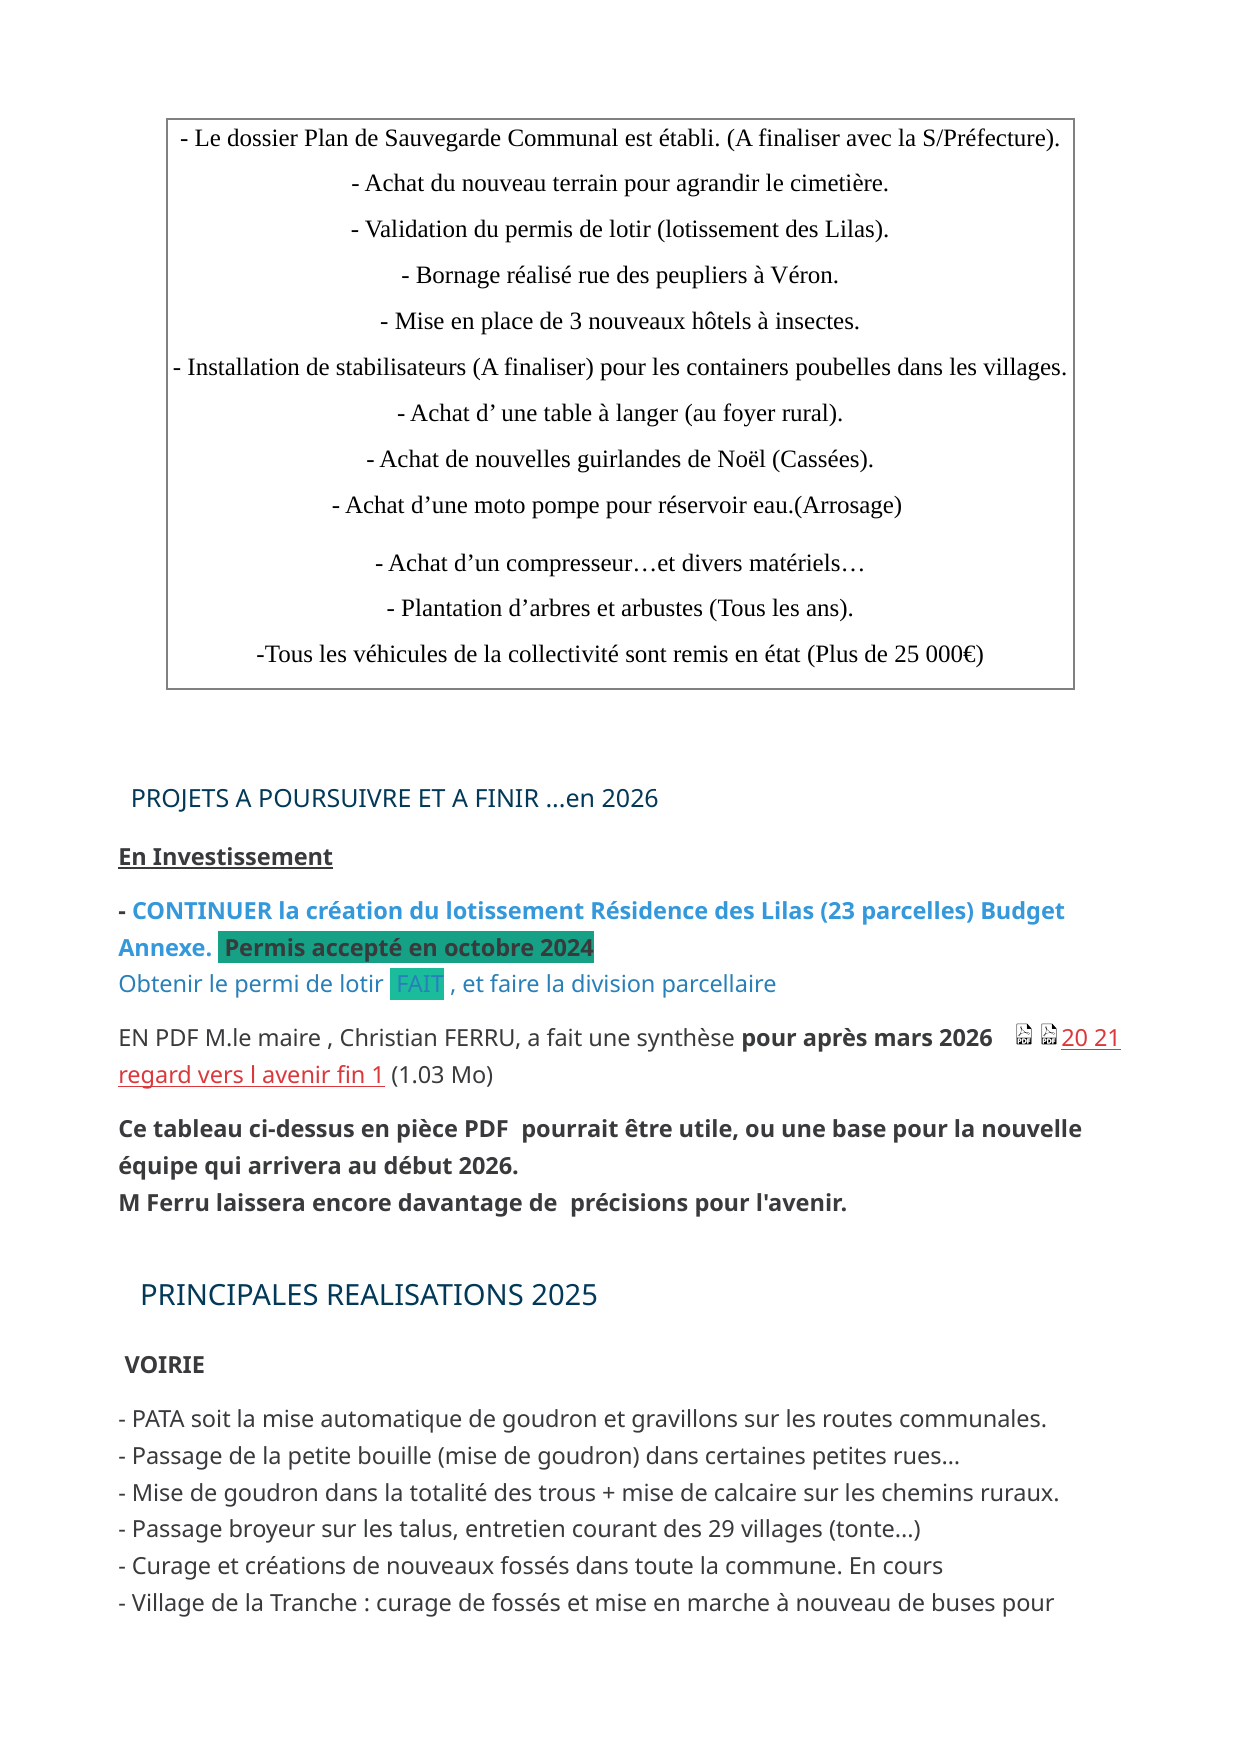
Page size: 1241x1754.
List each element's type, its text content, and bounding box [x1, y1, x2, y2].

text VOIRIE [118, 1348, 1122, 1380]
picture [1011, 1021, 1062, 1047]
text EN PDF M.le maire , Christian FERRU, a fait une synthèse pour après mars 2026 20 21 regard vers l avenir fin 1 (1.03 Mo) [118, 1022, 1122, 1091]
table_header - Le dossier Plan de Sauvegarde Communal est établi. (A finaliser avec la S/Préfecture). - Achat du nouveau terrain pour agrandir le cimetière. - Validation du permis de lotir (lotissement des Lilas). - Bornage réalisé rue des peupliers à Véron. - Mise en place de 3 nouveaux hôtels à insectes. - Installation de stabilisateurs (A finaliser) pour les containers poubelles dans les villages. - Achat d’ une table à langer (au foyer rural). - Achat de nouvelles guirlandes de Noël (Cassées). - Achat d’une moto pompe pour réservoir eau.(Arrosage) - Achat d’un compresseur…et divers matériels… - Plantation d’arbres et arbustes (Tous les ans). -Tous les véhicules de la collectivité sont remis en état (Plus de 25 000€) [168, 120, 1073, 688]
subtitle PROJETS A POURSUIVRE ET A FINIR ...en 2026 [118, 781, 1122, 815]
text - PATA soit la mise automatique de goudron et gravillons sur les routes communales. - Passage de la petite bouille (mise de goudron) dans certaines petites rues… - Mise de goudron dans la totalité des trous + mise de calcaire sur les chemins ruraux. - Passage broyeur sur les talus, entretien courant des 29 villages (tonte...) - Curage et créations de nouveaux fossés dans toute la commune. En cours - Village de la Tranche : curage de fossés et mise en marche à nouveau de buses pour [118, 1402, 1122, 1618]
text En Investissement [118, 840, 1122, 872]
text - CONTINUER la création du lotissement Résidence des Lilas (23 parcelles) Budget Annexe. Permis accepté en octobre 2024 Obtenir le permi de lotir FAIT , et faire la division parcellaire [118, 894, 1122, 1000]
subtitle PRINCIPALES REALISATIONS 2025 [118, 1274, 1122, 1314]
text Ce tableau ci-dessus en pièce PDF pourrait être utile, ou une base pour la nouvelle équipe qui arrivera au début 2026. M Ferru laissera encore davantage de précisions pour l'avenir. [118, 1112, 1122, 1218]
